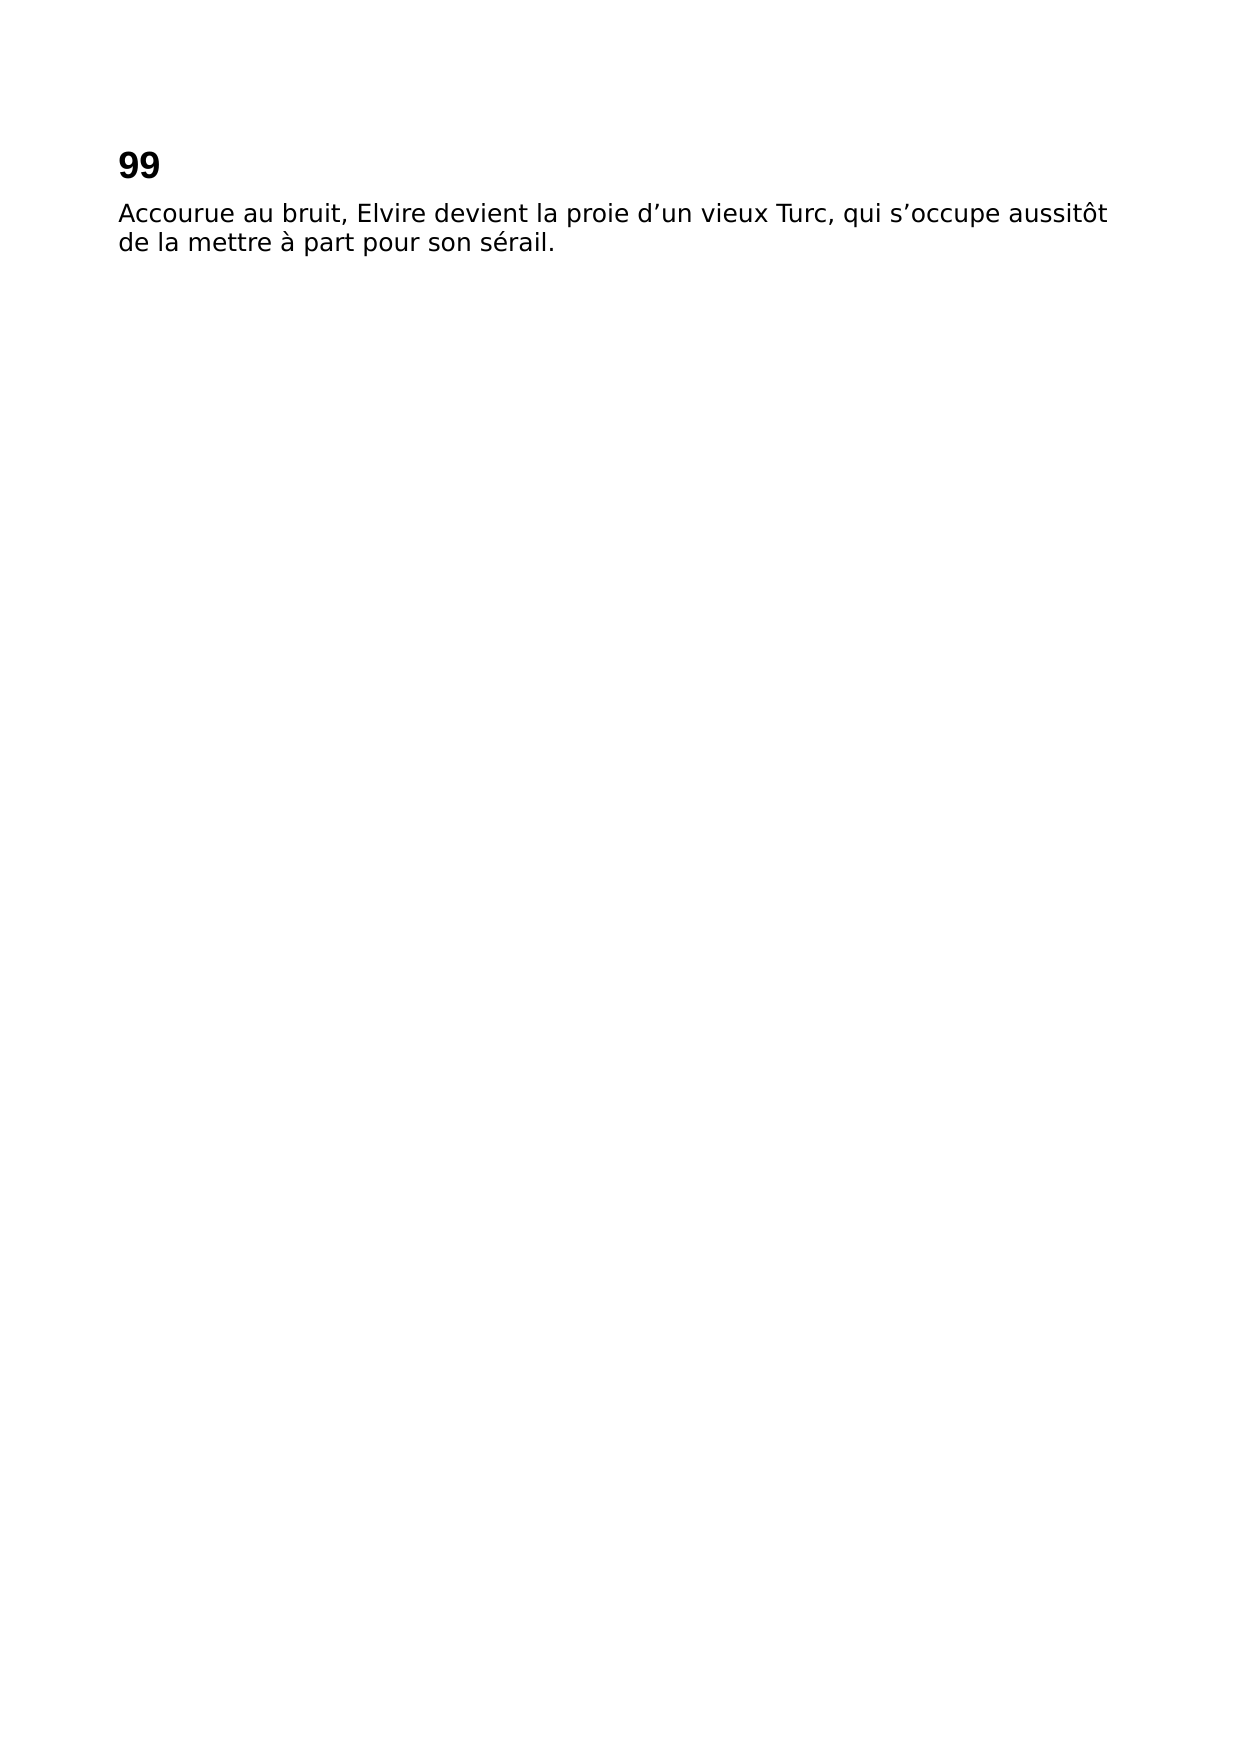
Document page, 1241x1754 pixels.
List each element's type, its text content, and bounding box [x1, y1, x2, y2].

subtitle 99 [118, 143, 1122, 187]
text Accourue au bruit, Elvire devient la proie d’un vieux Turc, qui s’occupe aussitôt de la mettre à part pour son sérail. [118, 199, 1122, 258]
